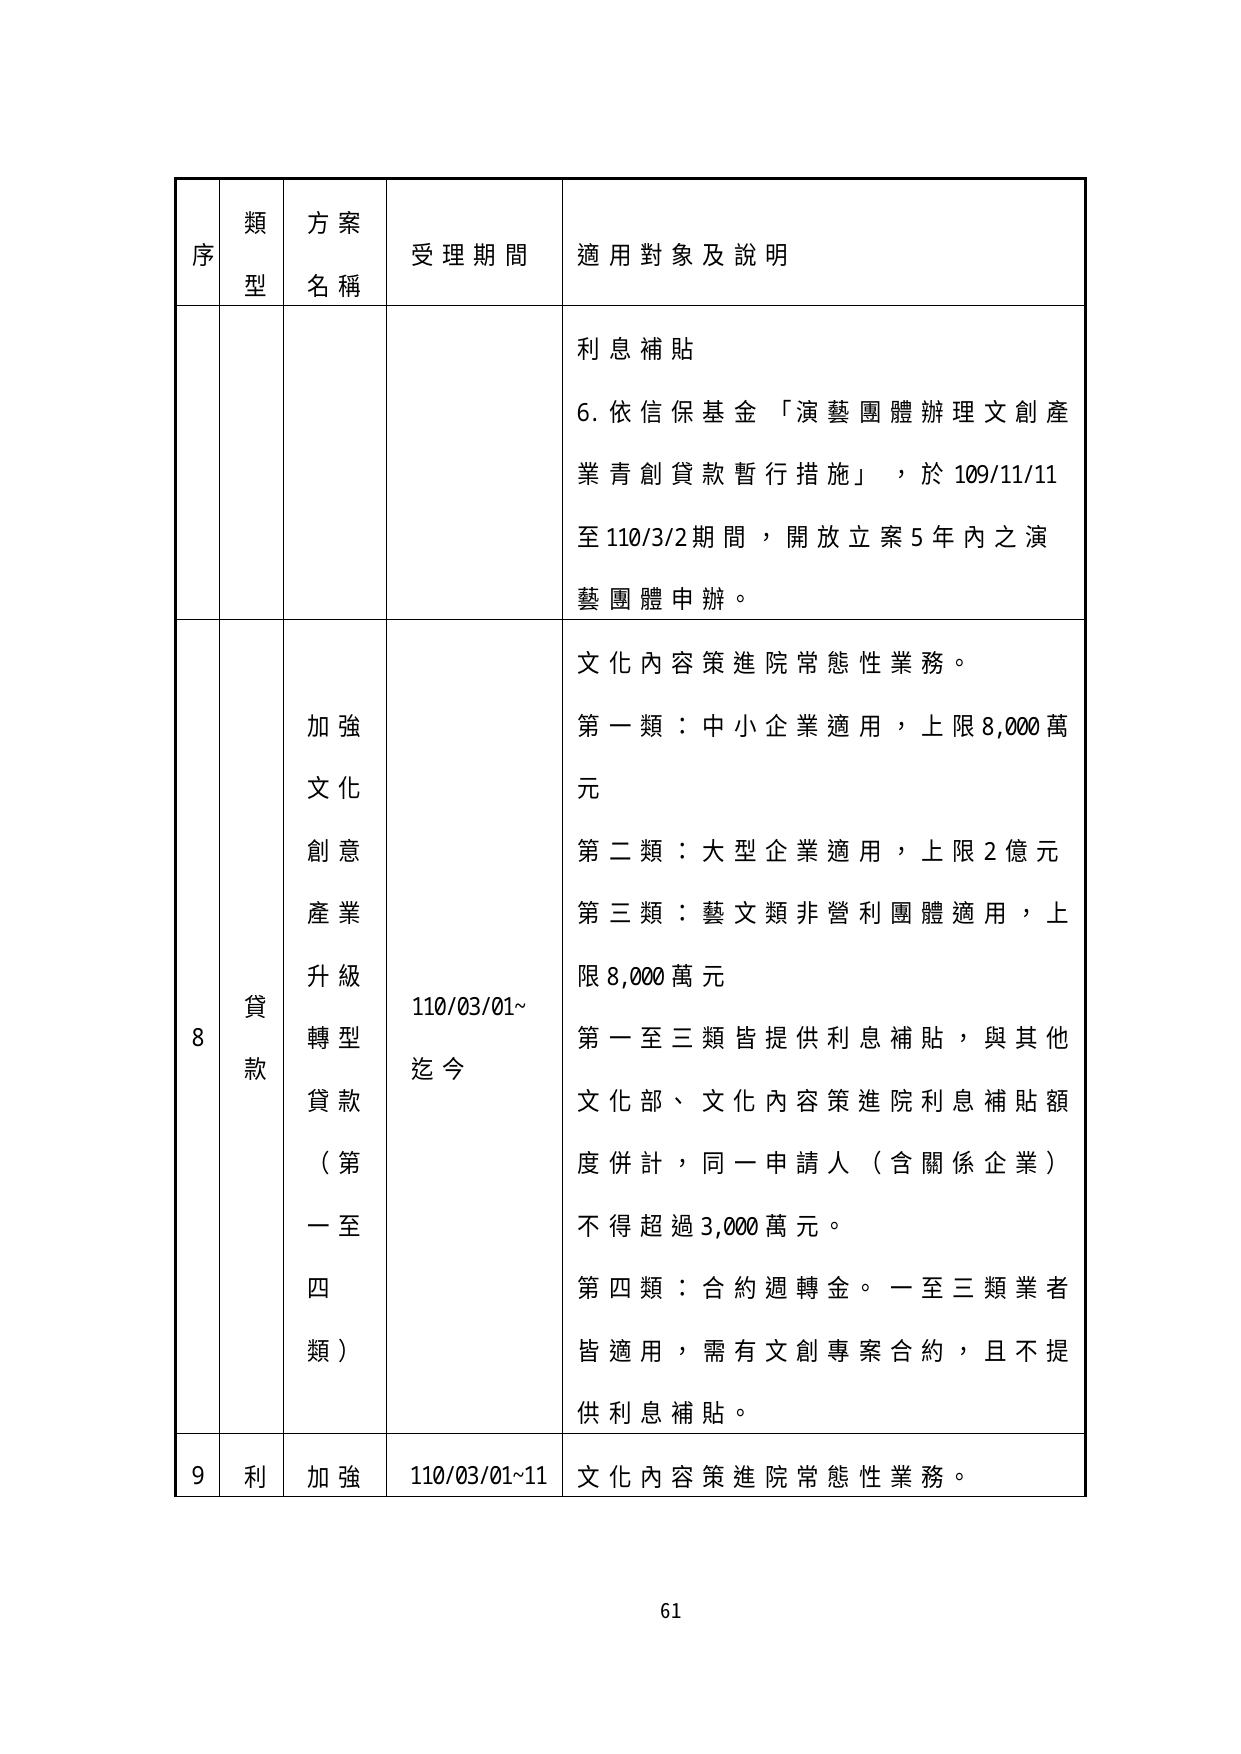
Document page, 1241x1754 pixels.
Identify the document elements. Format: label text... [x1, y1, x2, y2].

table_cell 8 [177, 620, 219, 1432]
table_cell [177, 306, 219, 619]
table_cell 加強 [284, 1434, 386, 1496]
table_cell 利息補貼 6.依信保基金「演藝團體辦理文創產業青創貸款暫行措施」，於109/11/11至110/3/2期間，開放立案5年內之演藝團體申辦。 [563, 306, 1084, 619]
table_cell 加強文化創意產業升級轉型貸款（第一至四類） [284, 620, 386, 1432]
table_cell 文化內容策進院常態性業務。 第一類：中小企業適用，上限8,000萬元 第二類：大型企業適用，上限2億元 第三類：藝文類非營利團體適用，上限8,000萬元 第一至三類皆提供利息補貼，與其他文化部、文化內容策進院利息補貼額度併計，同一申請人（含關係企業）不得超過3,000萬元。 第四類：合約週轉金。一至三類業者皆適用，需有文創專案合約，且不提供利息補貼。 [563, 620, 1084, 1432]
table_cell [387, 306, 562, 619]
table_cell 9 [177, 1434, 219, 1496]
table_cell 貸款 [220, 620, 283, 1432]
table_cell 110/03/01~迄今 [387, 620, 562, 1432]
table_cell 文化內容策進院常態性業務。 [563, 1434, 1084, 1496]
table_cell [284, 306, 386, 619]
table_header 適用對象及說明 [563, 180, 1084, 305]
table_header 類型 [220, 180, 283, 305]
table_cell 110/03/01~11 [387, 1434, 562, 1496]
table_cell 利 [220, 1434, 283, 1496]
table_header 受理期間 [387, 180, 562, 305]
table_header 方案名稱 [284, 180, 386, 305]
table_header 序 [177, 180, 219, 305]
table_cell [220, 306, 283, 619]
